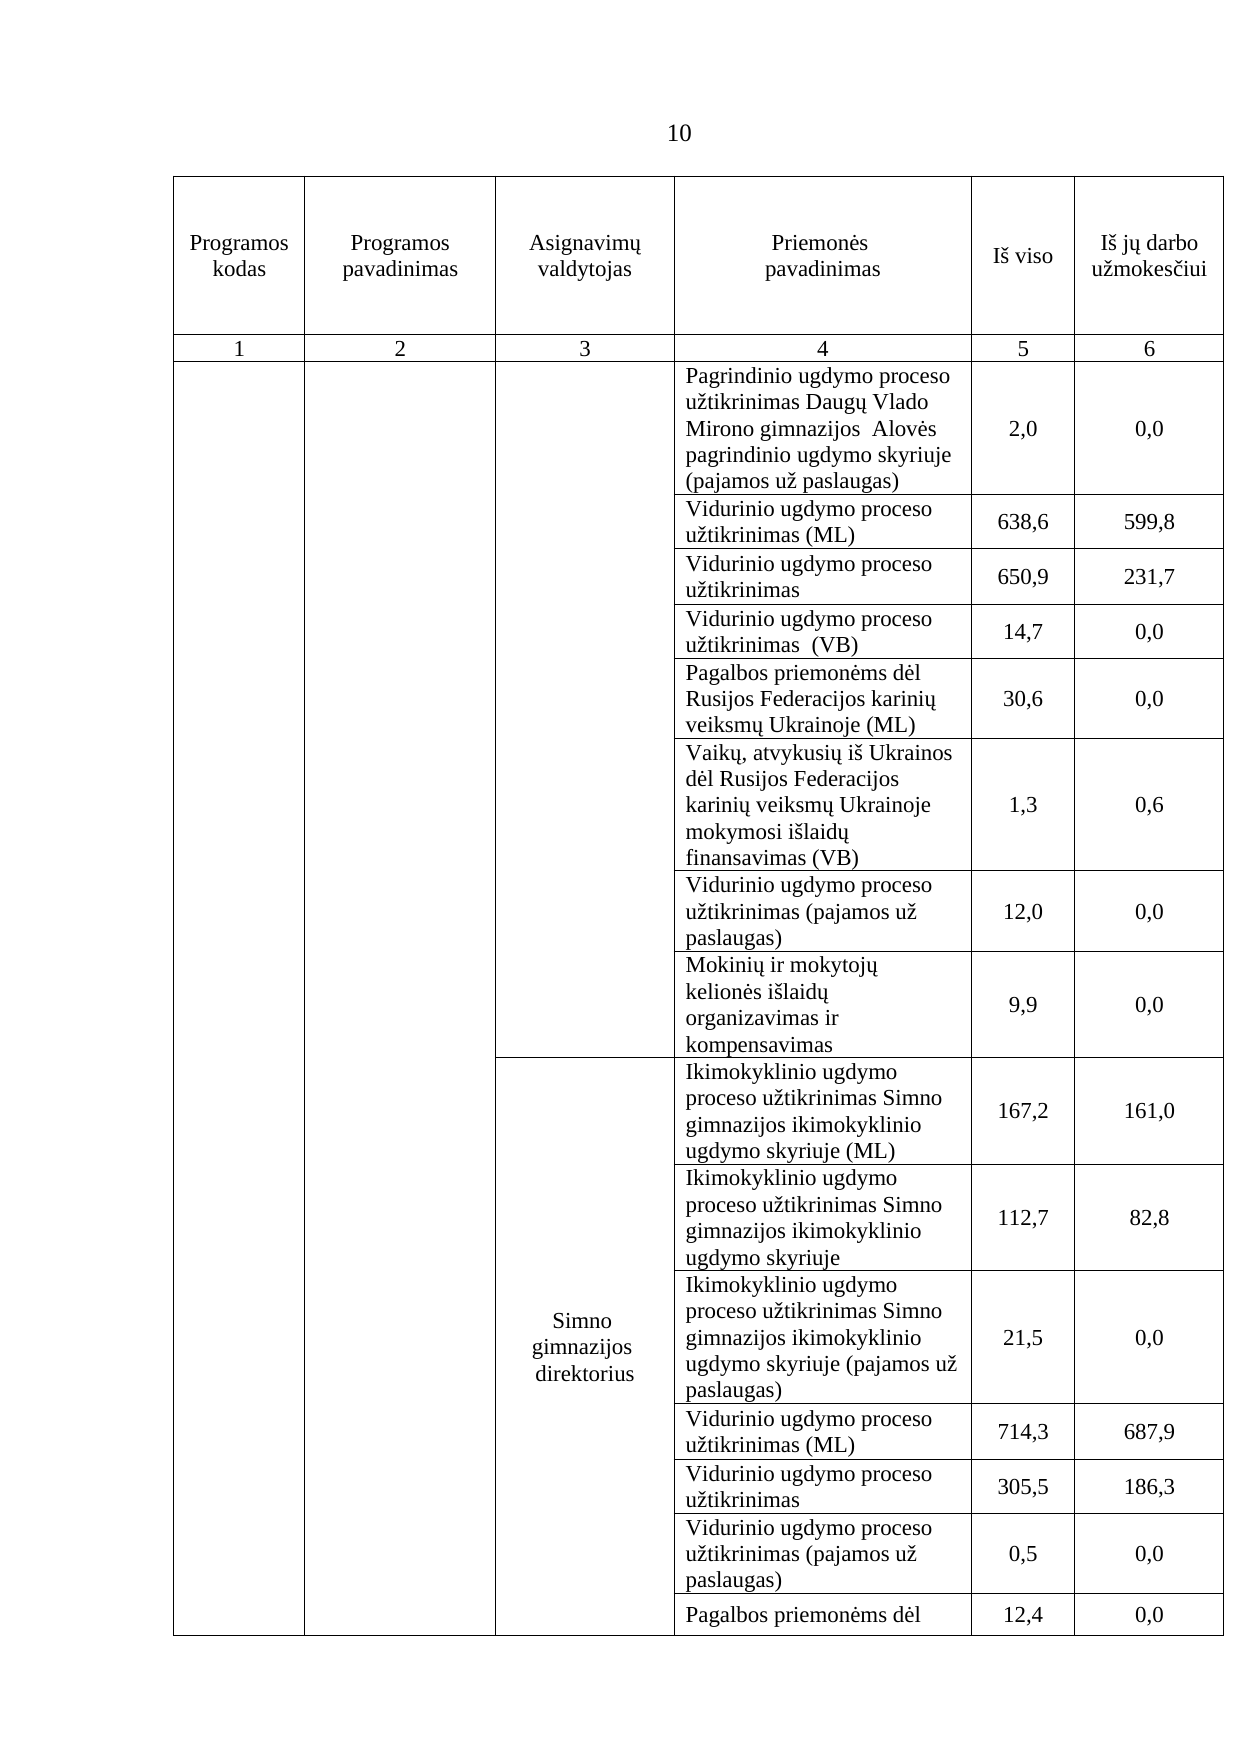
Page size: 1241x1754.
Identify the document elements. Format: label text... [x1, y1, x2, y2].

table_cell [305, 362, 495, 1635]
table_cell 161,0 [1075, 1058, 1223, 1163]
table_cell 0,0 [1075, 1594, 1223, 1635]
table_cell Pagalbos priemonėms dėl [675, 1594, 971, 1635]
table_cell 0,0 [1075, 605, 1223, 657]
table_cell 3 [496, 335, 674, 361]
table_cell 599,8 [1075, 495, 1223, 547]
table_cell 167,2 [972, 1058, 1074, 1163]
table_cell 12,4 [972, 1594, 1074, 1635]
table_cell 6 [1075, 335, 1223, 361]
table_header Programos kodas [174, 177, 304, 333]
table_cell Pagalbos priemonėms dėl Rusijos Federacijos karinių veiksmų Ukrainoje (ML) [675, 659, 971, 738]
table_cell Ikimokyklinio ugdymo proceso užtikrinimas Simno gimnazijos ikimokyklinio ugdymo skyriuje [675, 1165, 971, 1270]
table_cell 0,0 [1075, 1271, 1223, 1403]
table_cell 714,3 [972, 1404, 1074, 1459]
table_cell Ikimokyklinio ugdymo proceso užtikrinimas Simno gimnazijos ikimokyklinio ugdymo skyriuje (ML) [675, 1058, 971, 1163]
table_cell 638,6 [972, 495, 1074, 547]
table_cell Mokinių ir mokytojų kelionės išlaidų organizavimas ir kompensavimas [675, 952, 971, 1057]
table_cell 2 [305, 335, 495, 361]
table_cell 5 [972, 335, 1074, 361]
table_cell 0,0 [1075, 659, 1223, 738]
table_cell 30,6 [972, 659, 1074, 738]
table_cell 14,7 [972, 605, 1074, 657]
table_header Priemonės pavadinimas [675, 177, 971, 333]
table_cell 0,0 [1075, 1514, 1223, 1593]
table_cell 1 [174, 335, 304, 361]
table_cell Vidurinio ugdymo proceso užtikrinimas (pajamos už paslaugas) [675, 871, 971, 951]
table_cell 12,0 [972, 871, 1074, 951]
table_cell 0,0 [1075, 952, 1223, 1057]
table_cell Vidurinio ugdymo proceso užtikrinimas (ML) [675, 1404, 971, 1459]
table_cell Vidurinio ugdymo proceso užtikrinimas [675, 1460, 971, 1513]
table_cell 0,0 [1075, 871, 1223, 951]
table_cell 112,7 [972, 1165, 1074, 1270]
table_cell [496, 362, 674, 1057]
table_cell 305,5 [972, 1460, 1074, 1513]
table_header Programos pavadinimas [305, 177, 495, 333]
table_cell 231,7 [1075, 549, 1223, 604]
table_cell 1,3 [972, 739, 1074, 870]
table_header Iš jų darbo užmokesčiui [1075, 177, 1223, 333]
table_cell Pagrindinio ugdymo proceso užtikrinimas Daugų Vlado Mirono gimnazijos Alovės pagrindinio ugdymo skyriuje (pajamos už paslaugas) [675, 362, 971, 494]
table_cell Vidurinio ugdymo proceso užtikrinimas (pajamos už paslaugas) [675, 1514, 971, 1593]
table_cell [174, 362, 304, 1635]
table_cell 0,6 [1075, 739, 1223, 870]
table_cell 2,0 [972, 362, 1074, 494]
table_cell 186,3 [1075, 1460, 1223, 1513]
table_cell 21,5 [972, 1271, 1074, 1403]
table_cell Vidurinio ugdymo proceso užtikrinimas [675, 549, 971, 604]
table_cell Vidurinio ugdymo proceso užtikrinimas (ML) [675, 495, 971, 547]
table_header Asignavimų valdytojas [496, 177, 674, 333]
table_cell Vaikų, atvykusių iš Ukrainos dėl Rusijos Federacijos karinių veiksmų Ukrainoje mokymosi išlaidų finansavimas (VB) [675, 739, 971, 870]
table_header Iš viso [972, 177, 1074, 333]
table_cell 650,9 [972, 549, 1074, 604]
table_cell Ikimokyklinio ugdymo proceso užtikrinimas Simno gimnazijos ikimokyklinio ugdymo skyriuje (pajamos už paslaugas) [675, 1271, 971, 1403]
table_cell 687,9 [1075, 1404, 1223, 1459]
table_cell 0,0 [1075, 362, 1223, 494]
table_cell 0,5 [972, 1514, 1074, 1593]
table_cell 4 [675, 335, 971, 361]
table_cell 9,9 [972, 952, 1074, 1057]
table_cell Simno gimnazijos direktorius [496, 1058, 674, 1635]
table_cell Vidurinio ugdymo proceso užtikrinimas (VB) [675, 605, 971, 657]
table_cell 82,8 [1075, 1165, 1223, 1270]
